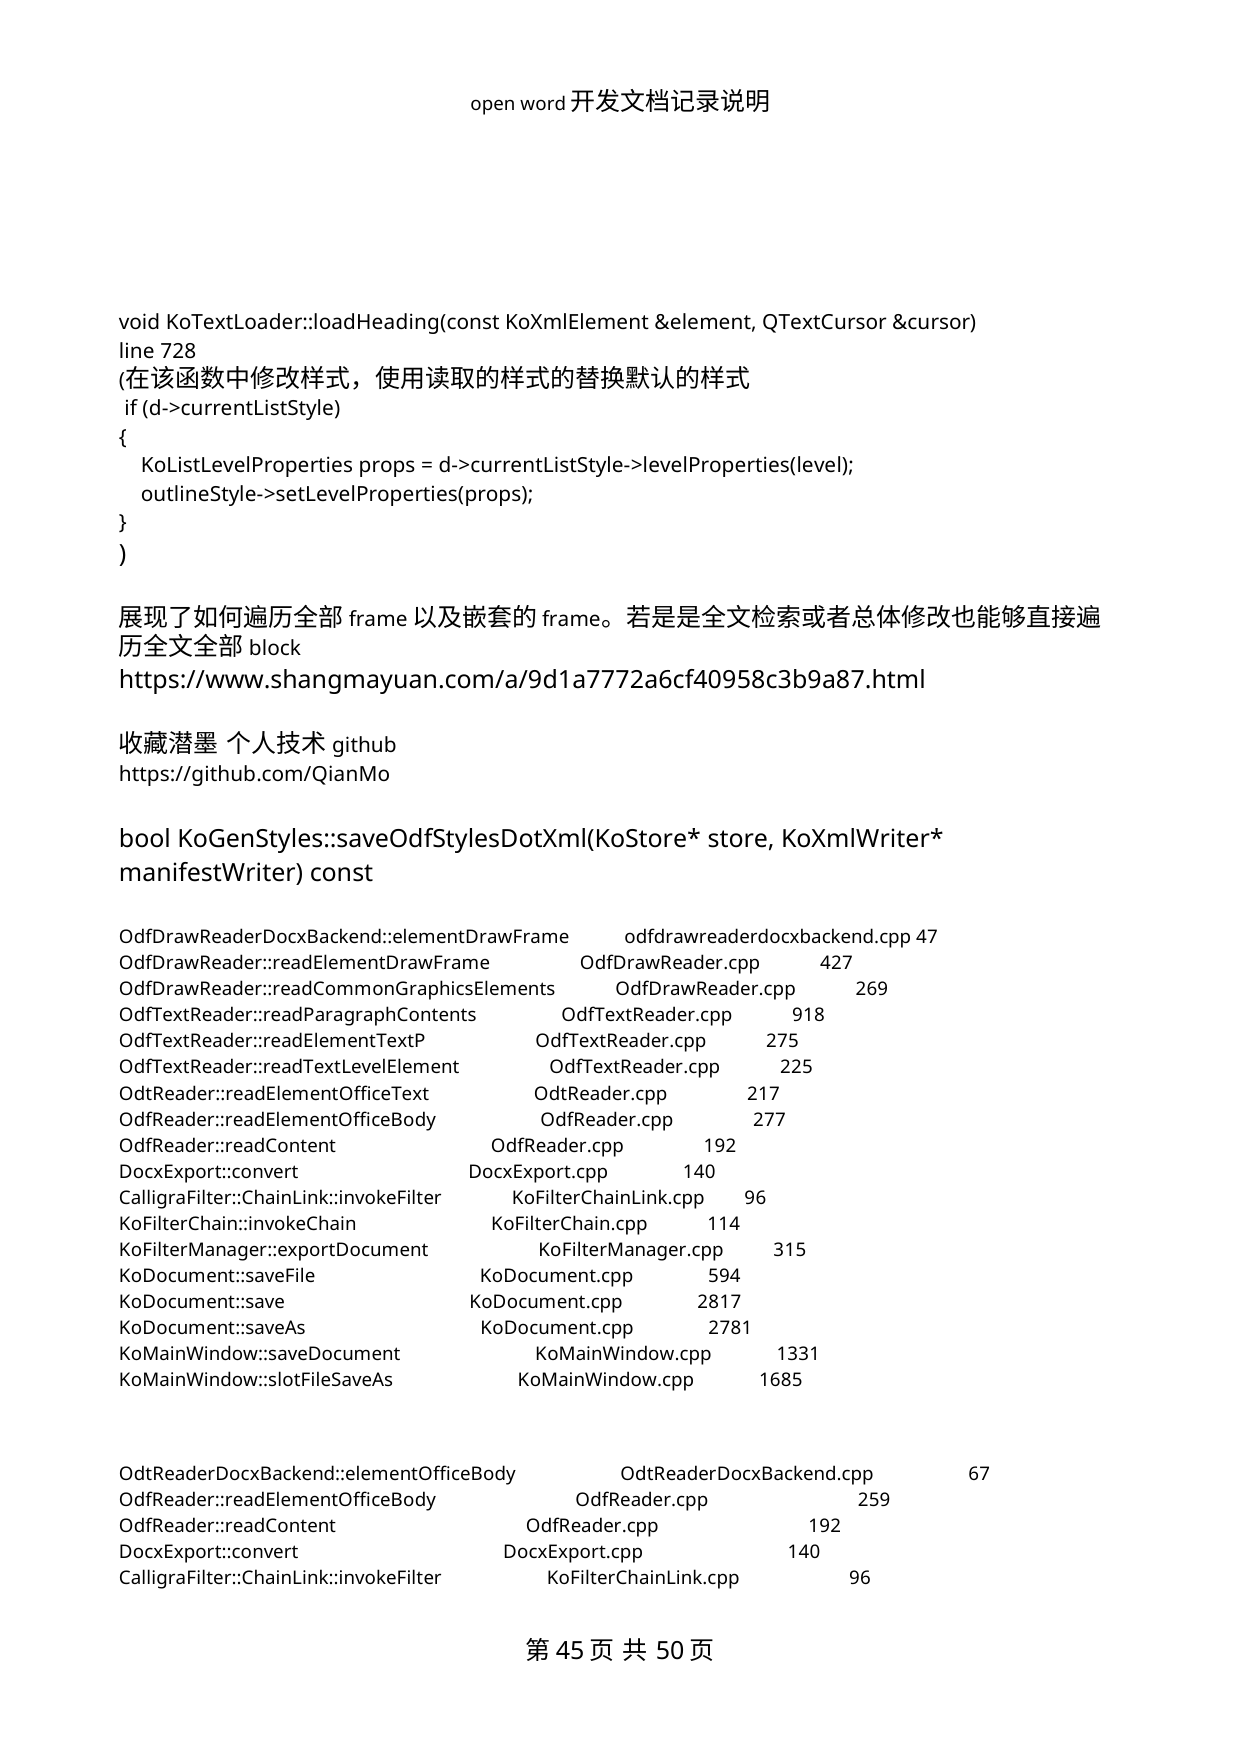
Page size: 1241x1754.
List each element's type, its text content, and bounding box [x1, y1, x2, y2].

text https://github.com/QianMo [119, 759, 1121, 787]
text OdfTextReader::readParagraphContents OdfTextReader.cpp 918 [119, 1001, 1121, 1027]
text CalligraFilter::ChainLink::invokeFilter KoFilterChainLink.cpp 96 [119, 1564, 1121, 1590]
text KoFilterChain::invokeChain KoFilterChain.cpp 114 [119, 1210, 1121, 1236]
text OdfReader::readContent OdfReader.cpp 192 [119, 1512, 1121, 1538]
text OdfDrawReaderDocxBackend::elementDrawFrame odfdrawreaderdocxbackend.cpp 47 [119, 923, 1121, 949]
text OdtReaderDocxBackend::elementOfficeBody OdtReaderDocxBackend.cpp 67 [119, 1460, 1121, 1486]
text outlineStyle->setLevelProperties(props); [119, 479, 1121, 507]
text OdtReader::readElementOfficeText OdtReader.cpp 217 [119, 1079, 1121, 1106]
text KoDocument::save KoDocument.cpp 2817 [119, 1288, 1121, 1314]
text KoMainWindow::saveDocument KoMainWindow.cpp 1331 [119, 1340, 1121, 1366]
text (在该函数中修改样式，使用读取的样式的替换默认的样式 [119, 364, 1121, 393]
text OdfReader::readElementOfficeBody OdfReader.cpp 277 [119, 1106, 1121, 1132]
text KoMainWindow::slotFileSaveAs KoMainWindow.cpp 1685 [119, 1366, 1121, 1392]
text OdfReader::readElementOfficeBody OdfReader.cpp 259 [119, 1486, 1121, 1512]
text https://www.shangmayuan.com/a/9d1a7772a6cf40958c3b9a87.html [119, 662, 1121, 696]
text DocxExport::convert DocxExport.cpp 140 [119, 1158, 1121, 1184]
text { [119, 422, 1121, 450]
text OdfDrawReader::readElementDrawFrame OdfDrawReader.cpp 427 [119, 949, 1121, 975]
text if (d->currentListStyle) [119, 393, 1121, 422]
text bool KoGenStyles::saveOdfStylesDotXml(KoStore* store, KoXmlWriter* manifestWriter) const [119, 821, 1121, 889]
text OdfTextReader::readElementTextP OdfTextReader.cpp 275 [119, 1027, 1121, 1053]
text OdfTextReader::readTextLevelElement OdfTextReader.cpp 225 [119, 1053, 1121, 1079]
text KoDocument::saveFile KoDocument.cpp 594 [119, 1262, 1121, 1288]
text OdfReader::readContent OdfReader.cpp 192 [119, 1132, 1121, 1158]
text CalligraFilter::ChainLink::invokeFilter KoFilterChainLink.cpp 96 [119, 1184, 1121, 1210]
text DocxExport::convert DocxExport.cpp 140 [119, 1538, 1121, 1564]
text KoFilterManager::exportDocument KoFilterManager.cpp 315 [119, 1236, 1121, 1262]
text OdfDrawReader::readCommonGraphicsElements OdfDrawReader.cpp 269 [119, 975, 1121, 1001]
text line 728 [119, 336, 1121, 364]
text KoListLevelProperties props = d->currentListStyle->levelProperties(level); [119, 450, 1121, 479]
text ) [119, 536, 1121, 570]
text } [119, 507, 1121, 536]
text 收藏潜墨 个人技术github [119, 730, 1121, 759]
text KoDocument::saveAs KoDocument.cpp 2781 [119, 1314, 1121, 1340]
text 展现了如何遍历全部frame以及嵌套的frame。若是是全文检索或者总体修改也能够直接遍历全文全部block [119, 604, 1121, 662]
text void KoTextLoader::loadHeading(const KoXmlElement &element, QTextCursor &cursor) [119, 307, 1121, 336]
